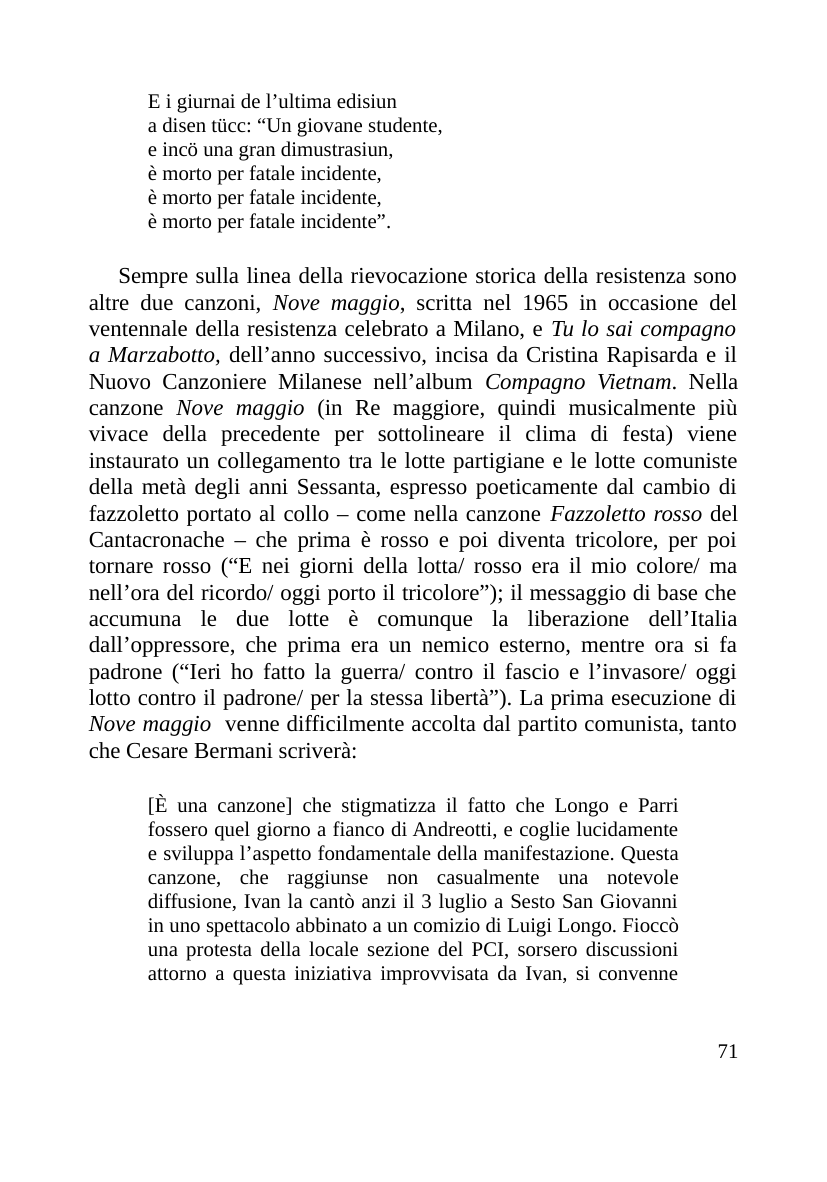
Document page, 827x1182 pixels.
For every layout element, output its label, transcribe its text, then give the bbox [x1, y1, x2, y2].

text Sempre sulla linea della rievocazione storica della resistenza sono altre due canzoni, Nove maggio, scritta nel 1965 in occasione del ventennale della resistenza celebrato a Milano, e Tu lo sai compagno a Marzabotto, dell’anno successivo, incisa da Cristina Rapisarda e il Nuovo Canzoniere Milanese nell’album Compagno Vietnam. Nella canzone Nove maggio (in Re maggiore, quindi musicalmente più vivace della precedente per sottolineare il clima di festa) viene instaurato un collegamento tra le lotte partigiane e le lotte comuniste della metà degli anni Sessanta, espresso poeticamente dal cambio di fazzoletto portato al collo – come nella canzone Fazzoletto rosso del Cantacronache – che prima è rosso e poi diventa tricolore, per poi tornare rosso (“E nei giorni della lotta/ rosso era il mio colore/ ma nell’ora del ricordo/ oggi porto il tricolore”); il messaggio di base che accumuna le due lotte è comunque la liberazione dell’Italia dall’oppressore, che prima era un nemico esterno, mentre ora si fa padrone (“Ieri ho fatto la guerra/ contro il fascio e l’invasore/ oggi lotto contro il padrone/ per la stessa libertà”). La prima esecuzione di Nove maggio venne difficilmente accolta dal partito comunista, tanto che Cesare Bermani scriverà: [88, 262, 738, 763]
text E i giurnai de l’ultima edisiun a disen tücc: “Un giovane studente, e incö una gran dimustrasiun, è morto per fatale incidente, è morto per fatale incidente, è morto per fatale incidente”. [148, 88, 679, 233]
text [è una canzone] che stigmatizza il fatto che Longo e Parri fossero quel giorno a fianco di Andreotti, e coglie lucidamente e sviluppa l’aspetto fondamentale della manifestazione. Questa canzone, che raggiunse non casualmente una notevole diffusione, Ivan la cantò anzi il 3 luglio a Sesto San Giovanni in uno spettacolo abbinato a un comizio di Luigi Longo. Fioccò una protesta della locale sezione del PCI, sorsero discussioni attorno a questa iniziativa improvvisata da Ivan, si convenne [148, 793, 679, 985]
